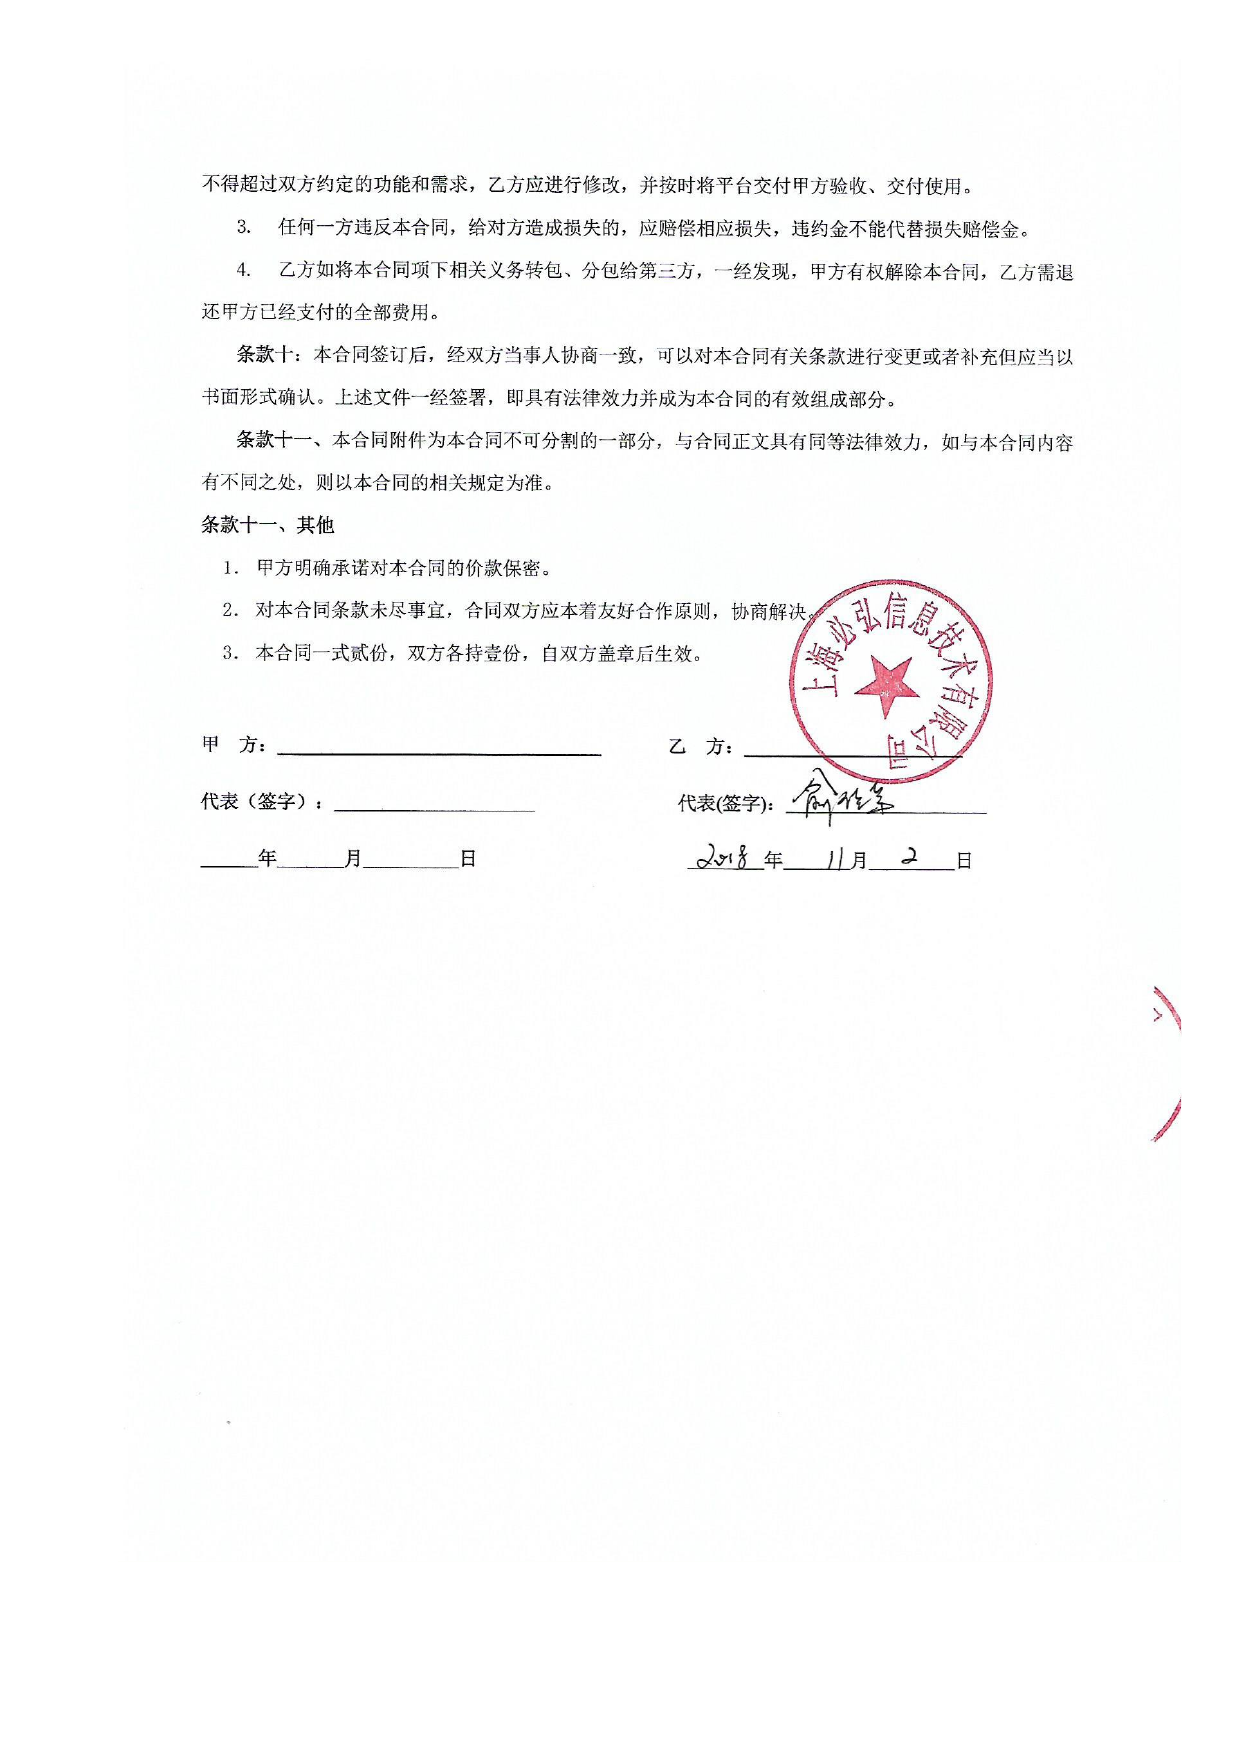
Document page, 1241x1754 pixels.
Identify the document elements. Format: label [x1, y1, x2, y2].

picture [118, 59, 1182, 1562]
